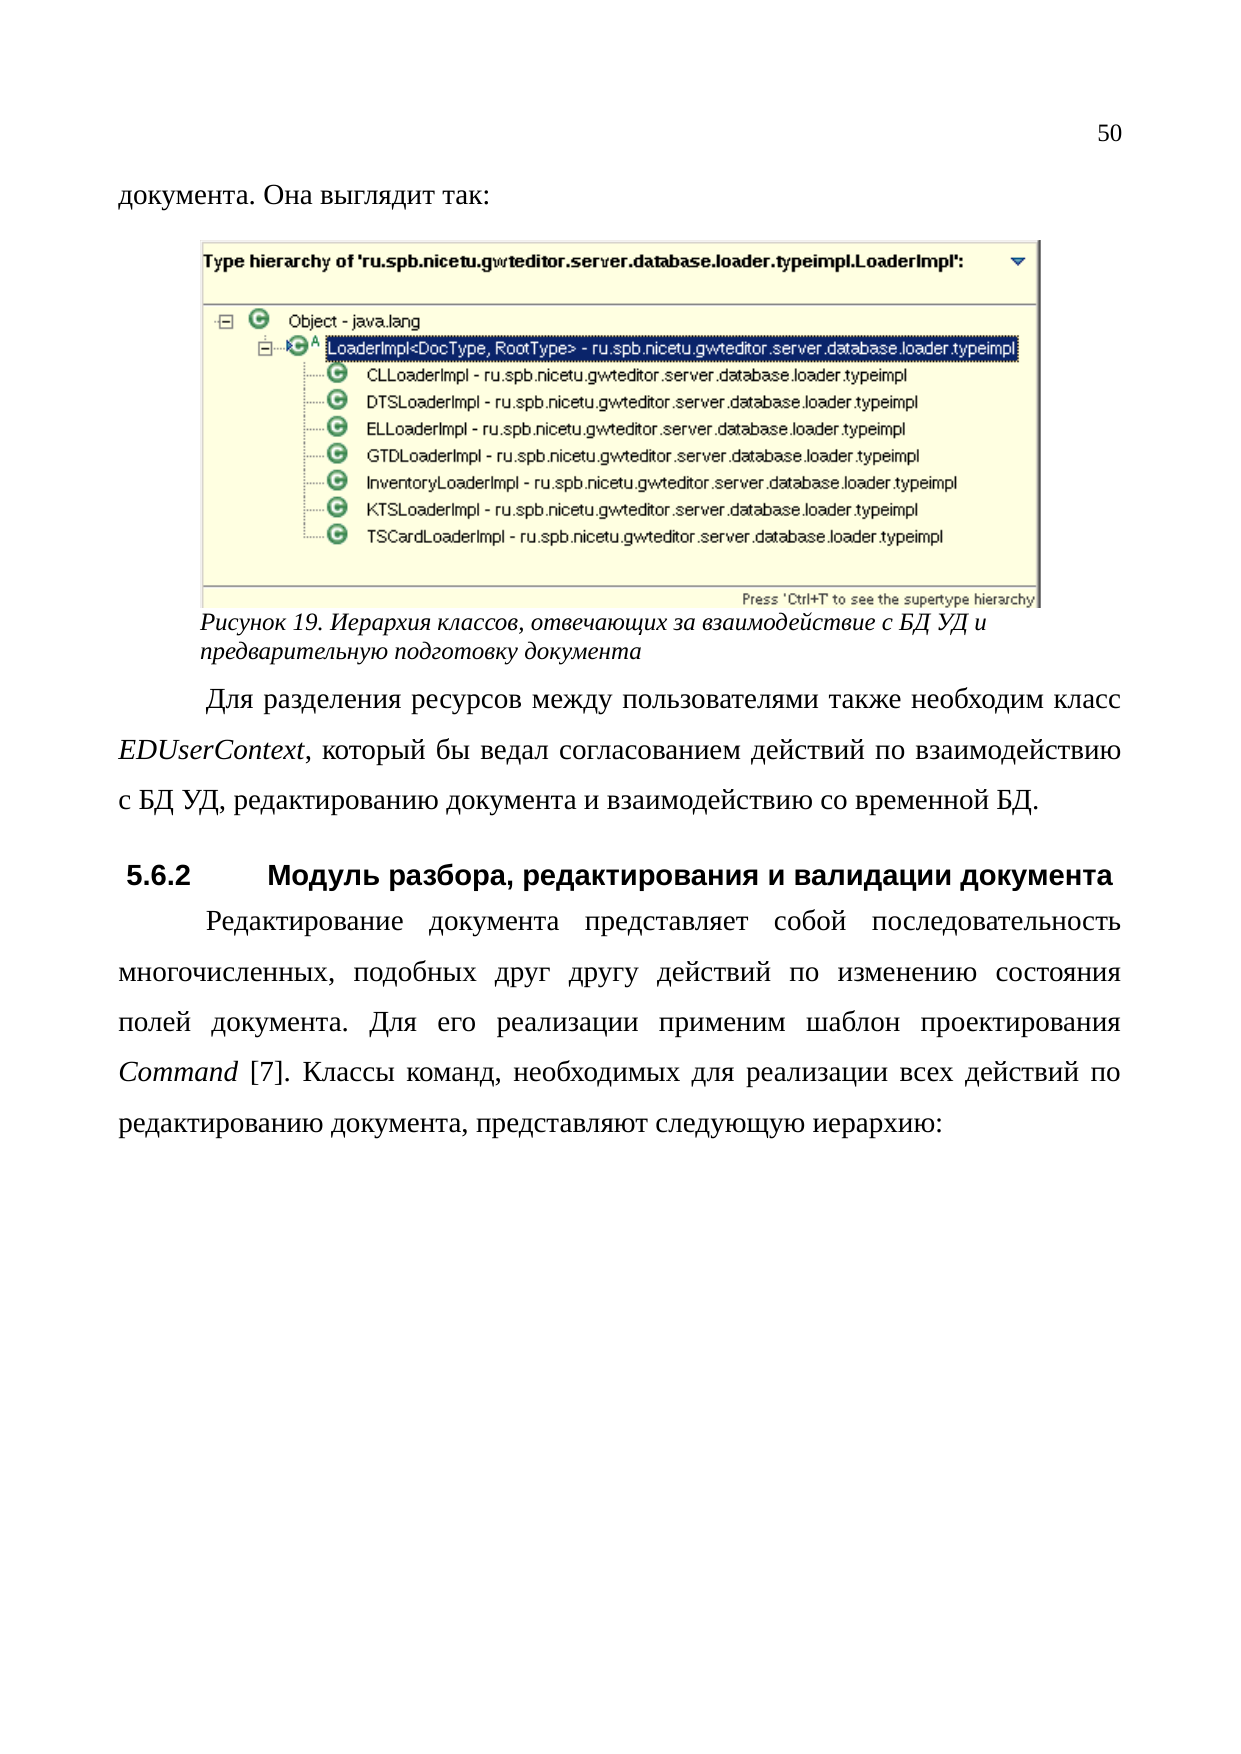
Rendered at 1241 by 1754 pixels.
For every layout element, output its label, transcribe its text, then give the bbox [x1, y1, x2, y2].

text Для разделения ресурсов между пользователями также необходим класс EDUserContext, который бы ведал согласованием действий по взаимодействию с БД УД, редактированию документа и взаимодействию со временной БД. [118, 227, 1122, 816]
text документа. Она выглядит так: [118, 177, 1122, 211]
text Рисунок 19. Иерархия классов, отвечающих за взаимодействие с БД УД и предварительную подготовку документа [200, 608, 1040, 665]
text Редактирование документа представляет собой последовательность многочисленных, подобных друг другу действий по изменению состояния полей документа. Для его реализации применим шаблон проектирования Command [7]. Классы команд, необходимых для реализации всех действий по редактированию документа, представляют следующую иерархию: [118, 903, 1122, 1138]
subtitle Модуль разбора, редактирования и валидации документа [118, 857, 1122, 891]
